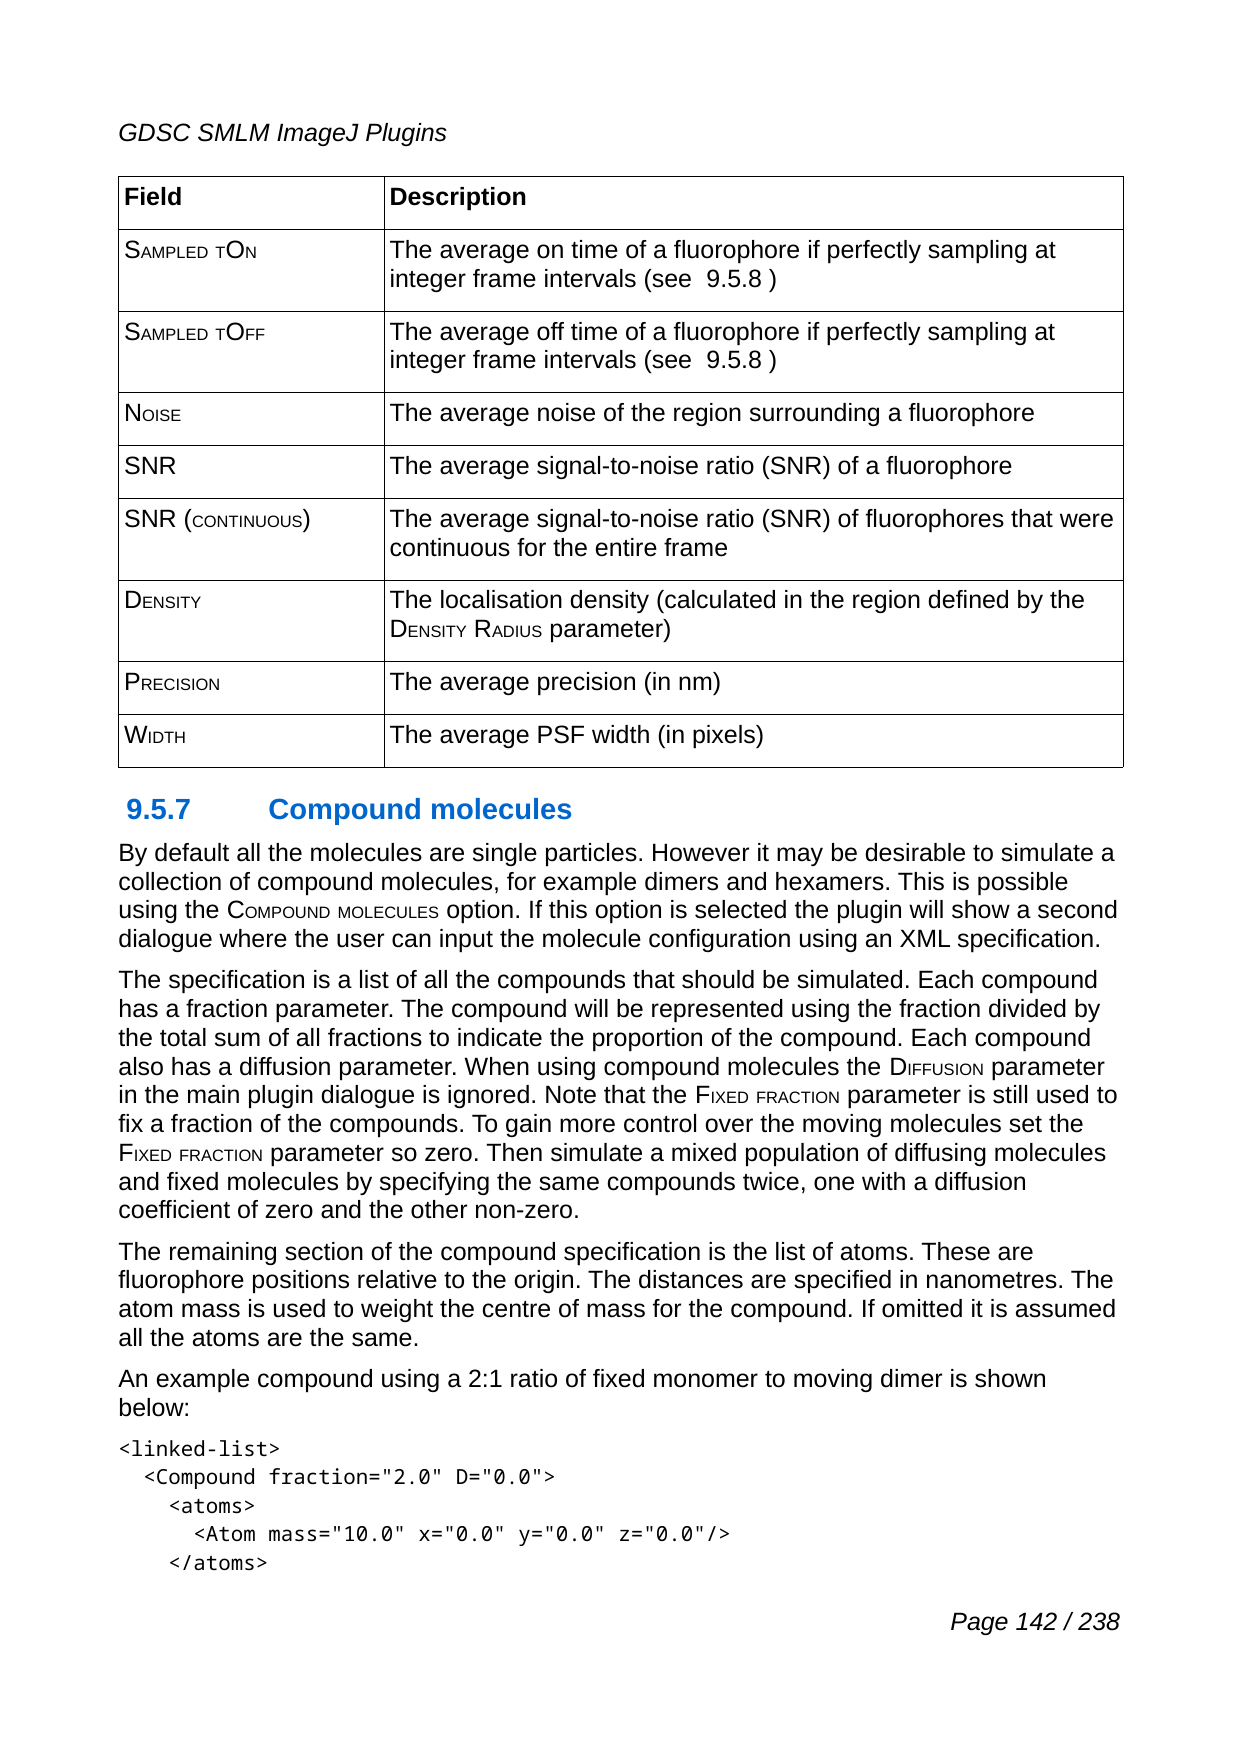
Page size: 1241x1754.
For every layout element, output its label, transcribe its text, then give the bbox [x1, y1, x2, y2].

table_cell SNR [119, 446, 384, 498]
table_header Field [119, 177, 384, 229]
table_cell Sampled tOff [119, 312, 384, 392]
table_cell SNR (continuous) [119, 499, 384, 579]
text An example compound using a 2:1 ratio of fixed monomer to moving dimer is shown below: [118, 1364, 1122, 1422]
text </atoms> [118, 1548, 1122, 1576]
text <atoms> [118, 1491, 1122, 1519]
table_cell The average noise of the region surrounding a fluorophore [385, 393, 1123, 445]
table_cell The average signal-to-noise ratio (SNR) of a fluorophore [385, 446, 1123, 498]
table_cell Width [119, 715, 384, 767]
text <Compound fraction="2.0" D="0.0"> [118, 1462, 1122, 1491]
table_cell The localisation density (calculated in the region defined by the Density Radius parameter) [385, 581, 1123, 661]
text <Atom mass="10.0" x="0.0" y="0.0" z="0.0"/> [118, 1519, 1122, 1548]
table_cell The average PSF width (in pixels) [385, 715, 1123, 767]
text The remaining section of the compound specification is the list of atoms. These are fluorophore positions relative to the origin. The distances are specified in nanometres. The atom mass is used to weight the centre of mass for the compound. If omitted it is assumed all the atoms are the same. [118, 1237, 1122, 1352]
text <linked-list> [118, 1434, 1122, 1462]
table_cell Sampled tOn [119, 230, 384, 311]
table_cell The average signal-to-noise ratio (SNR) of fluorophores that were continuous for the entire frame [385, 499, 1123, 579]
table_cell Noise [119, 393, 384, 445]
table_cell The average on time of a fluorophore if perfectly sampling at integer frame intervals (see 9.5.8) [385, 230, 1123, 311]
table_cell The average precision (in nm) [385, 662, 1123, 714]
subtitle Compound molecules [118, 792, 1122, 825]
table_cell Density [119, 581, 384, 661]
text The specification is a list of all the compounds that should be simulated. Each compound has a fraction parameter. The compound will be represented using the fraction divided by the total sum of all fractions to indicate the proportion of the compound. Each compound also has a diffusion parameter. When using compound molecules the Diffusion parameter in the main plugin dialogue is ignored. Note that the Fixed fraction parameter is still used to fix a fraction of the compounds. To gain more control over the moving molecules set the Fixed fraction parameter so zero. Then simulate a mixed population of diffusing molecules and fixed molecules by specifying the same compounds twice, one with a diffusion coefficient of zero and the other non-zero. [118, 965, 1122, 1224]
table_cell The average off time of a fluorophore if perfectly sampling at integer frame intervals (see 9.5.8) [385, 312, 1123, 392]
text By default all the molecules are single particles. However it may be desirable to simulate a collection of compound molecules, for example dimers and hexamers. This is possible using the Compound molecules option. If this option is selected the plugin will show a second dialogue where the user can input the molecule configuration using an XML specification. [118, 838, 1122, 953]
table_cell Precision [119, 662, 384, 714]
table_header Description [385, 177, 1123, 229]
